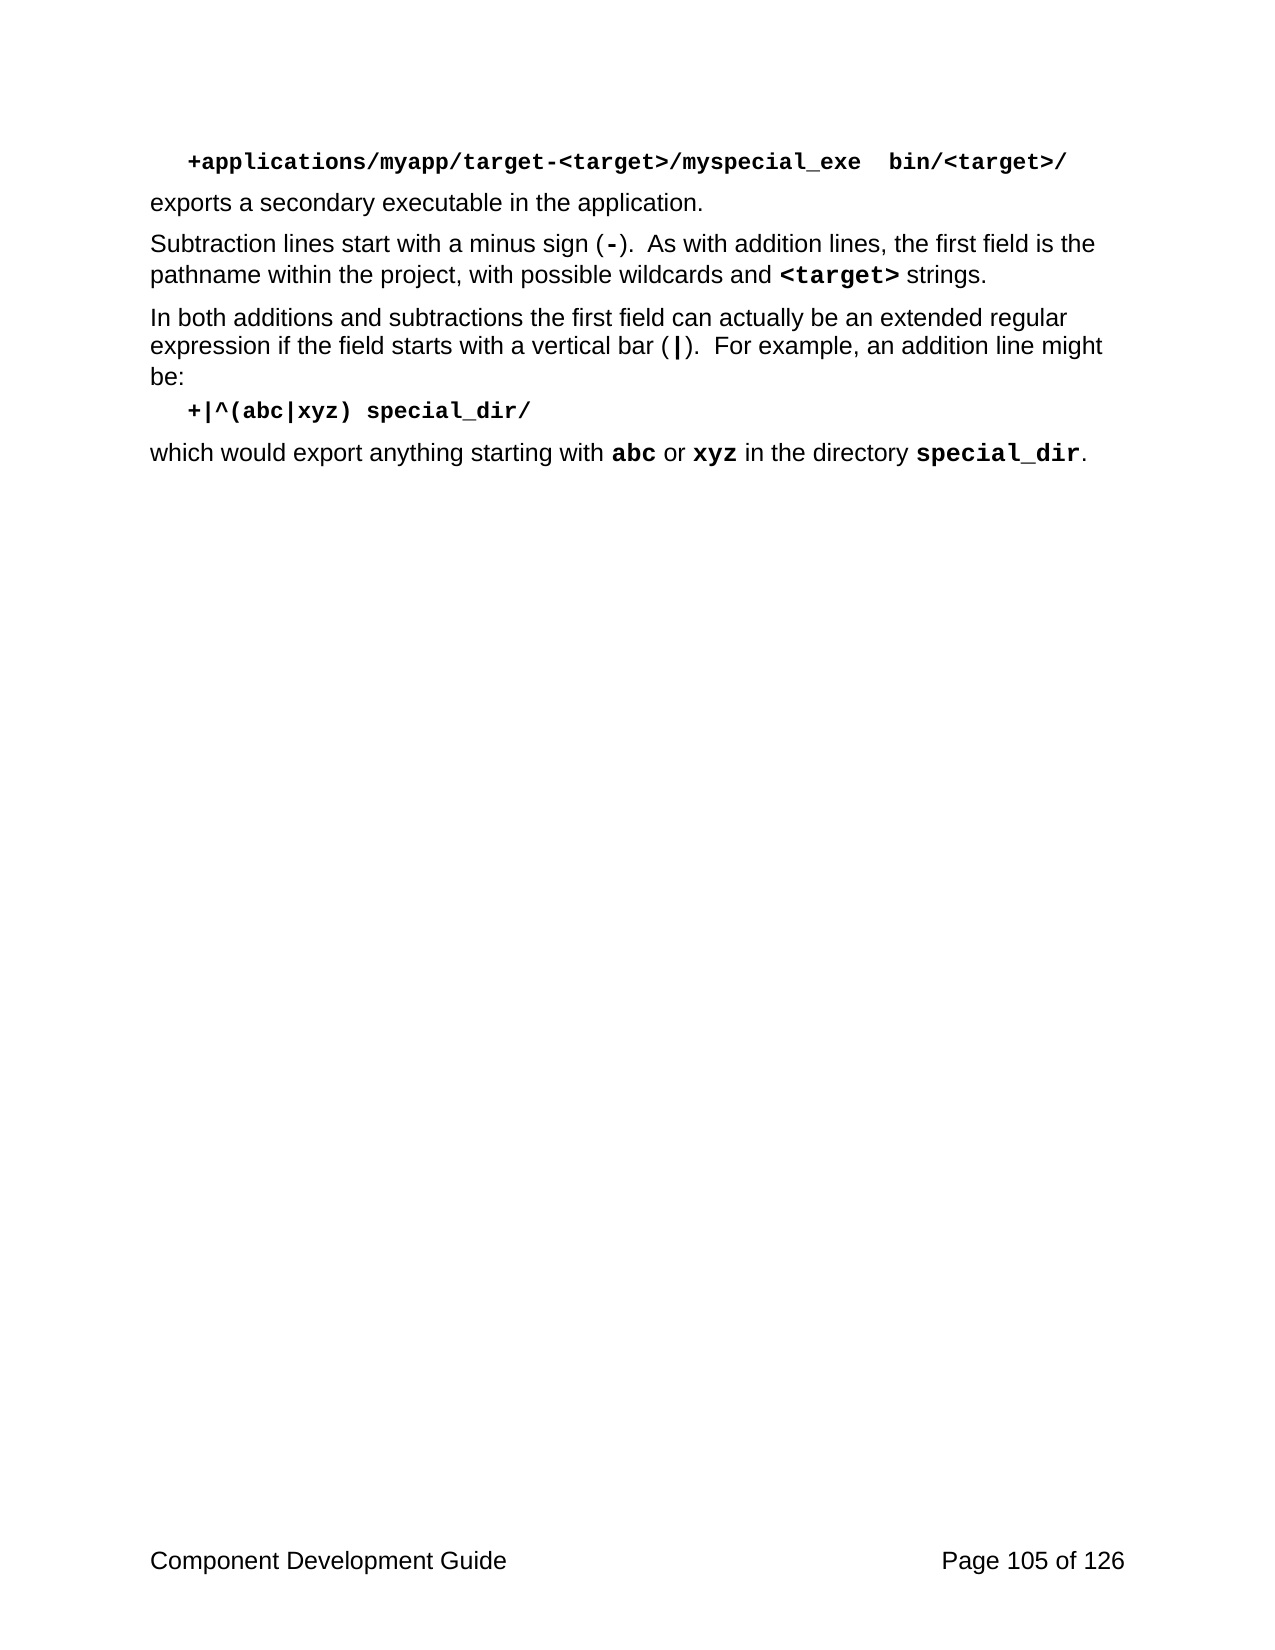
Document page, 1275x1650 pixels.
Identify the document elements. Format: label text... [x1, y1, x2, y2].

text In both additions and subtractions the first field can actually be an extended regular expression if the field starts with a vertical bar (|). For example, an addition line might be: [150, 302, 1125, 391]
text +applications/myapp/target-<target>/myspecial_exe bin/<target>/ [187, 150, 1125, 176]
text Subtraction lines start with a minus sign (-). As with addition lines, the first field is the pathname within the project, with possible wildcards and <target> strings. [150, 229, 1125, 291]
text which would export anything starting with abc or xyz in the directory special_dir. [150, 438, 1125, 469]
text +|^(abc|xyz) special_dir/ [187, 400, 1125, 426]
text exports a secondary executable in the application. [150, 188, 1125, 217]
